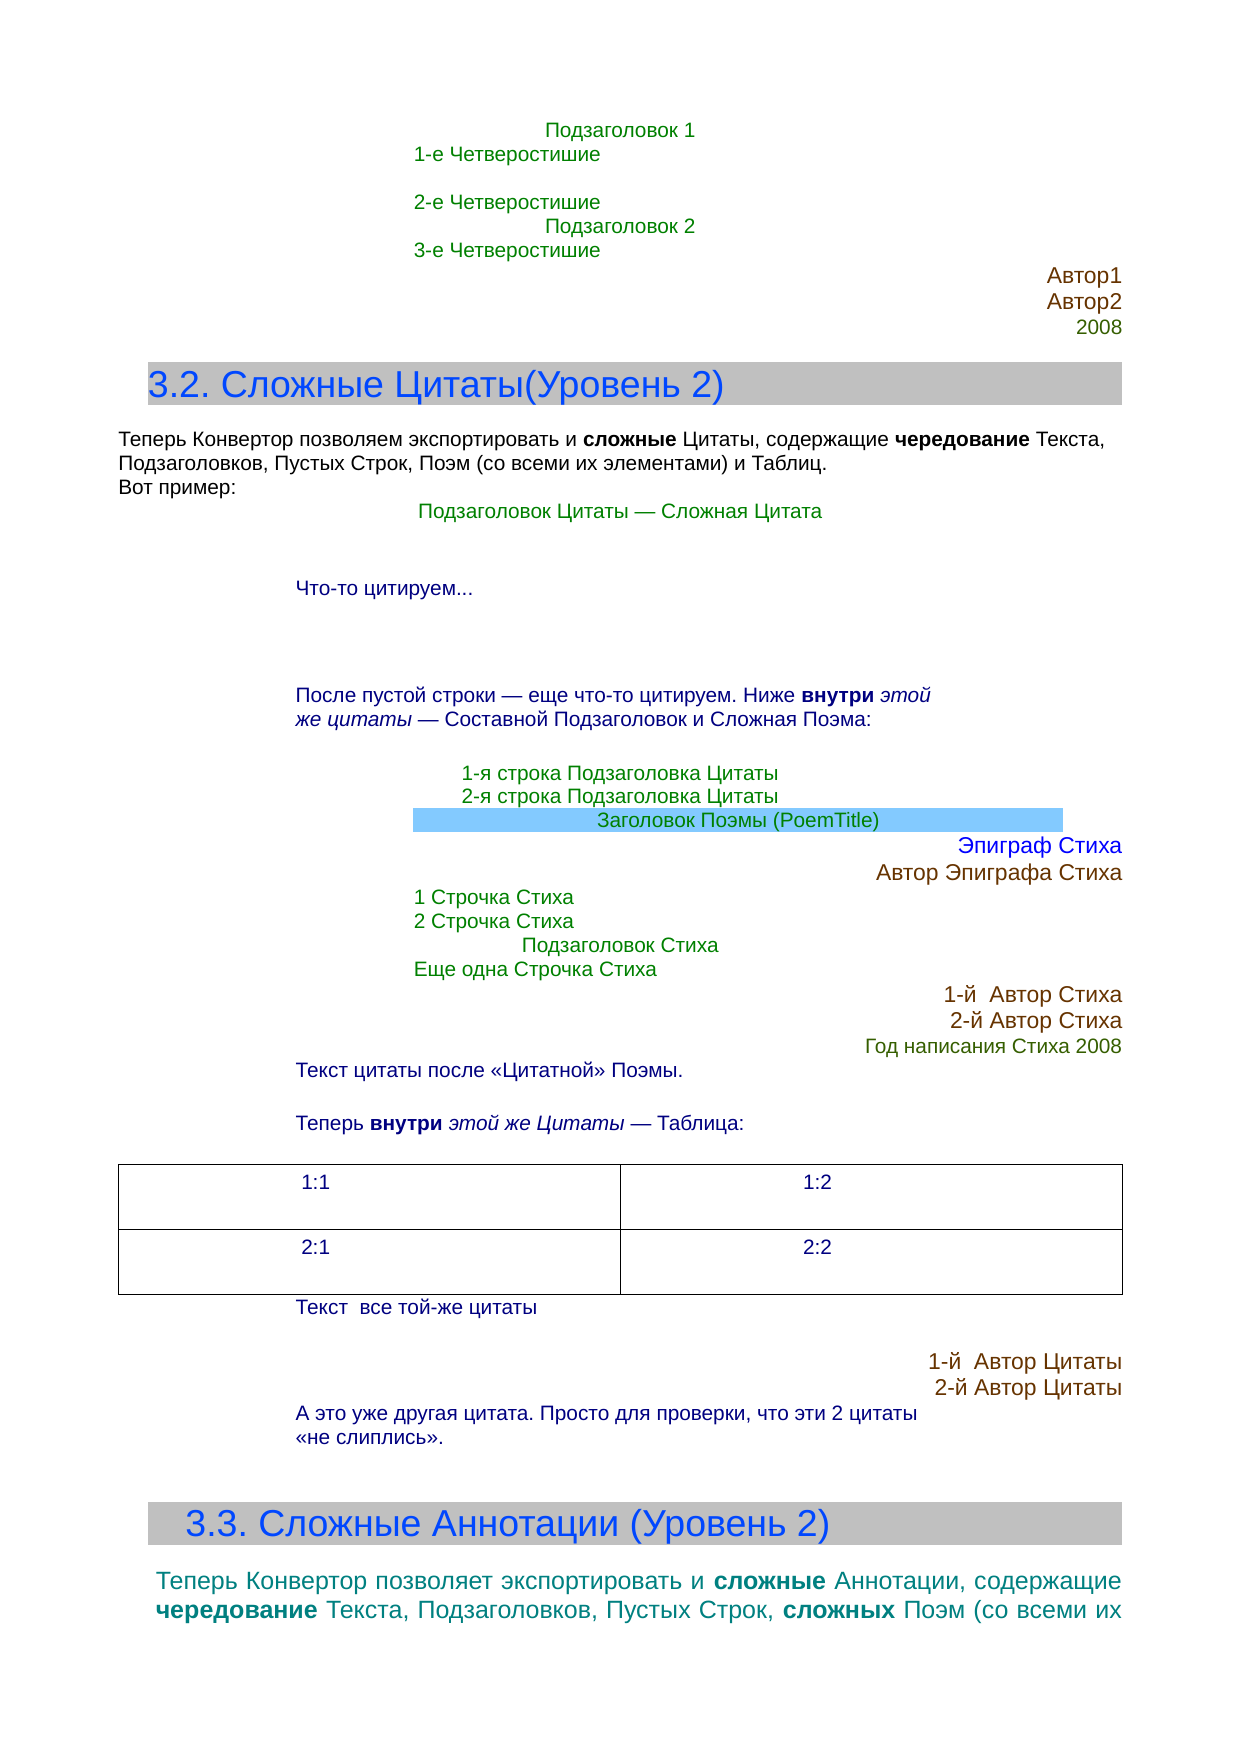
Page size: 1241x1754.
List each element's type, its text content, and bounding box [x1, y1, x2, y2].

text Текст цитаты после «Цитатной» Поэмы. [295, 1057, 945, 1081]
table_cell 2:1 [119, 1230, 620, 1294]
text Вот пример: [118, 475, 1122, 499]
text 2-й Автор Стиха [325, 1007, 1122, 1033]
text Теперь внутри этой же Цитаты — Таблица: [295, 1111, 945, 1135]
text Еще одна Строчка Стиха [413, 957, 1063, 981]
text Текст все той-же цитаты [295, 1295, 945, 1318]
text 1 Строчка Стиха [413, 885, 1063, 909]
table_header 1:2 [621, 1165, 1122, 1229]
text Год написания Стиха 2008 [118, 1033, 1122, 1057]
text 2 Строчка Стиха [413, 909, 1063, 933]
text Эпиграф Стиха [709, 832, 1122, 859]
text 1-е Четверостишие [413, 142, 1063, 166]
subtitle Подзаголовок Цитаты — Сложная Цитата [118, 499, 1122, 523]
text 1-й Автор Цитаты [325, 1348, 1122, 1374]
text 3.2. Сложные Цитаты(Уровень 2) [148, 362, 1122, 405]
text 2-е Четверостишие [413, 190, 1063, 214]
subtitle 2-я строка Подзаголовка Цитаты [118, 784, 1122, 808]
subtitle Подзаголовок 2 [118, 214, 1122, 238]
text Теперь Конвертор позволяем экспортировать и сложные Цитаты, содержащие чередование Текста, Подзаголовков, Пустых Строк, Поэм (со всеми их элементами) и Таблиц. [118, 427, 1122, 475]
list Теперь Конвертор позволяет экспортировать и сложные Аннотации, содержащие чередование Текста, Подзаголовков, Пустых Строк, сложных Поэм (со всеми их [118, 1566, 1122, 1624]
text 2008 [118, 314, 1122, 338]
text А это уже другая цитата. Просто для проверки, что эти 2 цитаты «не слиплись». [295, 1401, 945, 1448]
table_cell 2:2 [621, 1230, 1122, 1294]
table_header 1:1 [119, 1165, 620, 1229]
text Автор1 [325, 262, 1122, 288]
text После пустой строки — еще что-то цитируем. Ниже внутри этой же цитаты — Составной Подзаголовок и Сложная Поэма: [295, 683, 945, 731]
list 3.3. Сложные Аннотации (Уровень 2) [148, 1502, 1122, 1545]
subtitle 1-я строка Подзаголовка Цитаты [118, 760, 1122, 784]
subtitle Подзаголовок 1 [118, 118, 1122, 142]
text Автор Эпиграфа Стиха [325, 859, 1122, 885]
title Заголовок Поэмы (PoemTitle) [413, 808, 1063, 832]
text Что-то цитируем... [295, 576, 945, 600]
text 1-й Автор Стиха [325, 981, 1122, 1007]
text 2-й Автор Цитаты [325, 1374, 1122, 1401]
text Автор2 [325, 288, 1122, 314]
subtitle Подзаголовок Стиха [118, 933, 1122, 957]
text 3-е Четверостишие [413, 238, 1063, 262]
